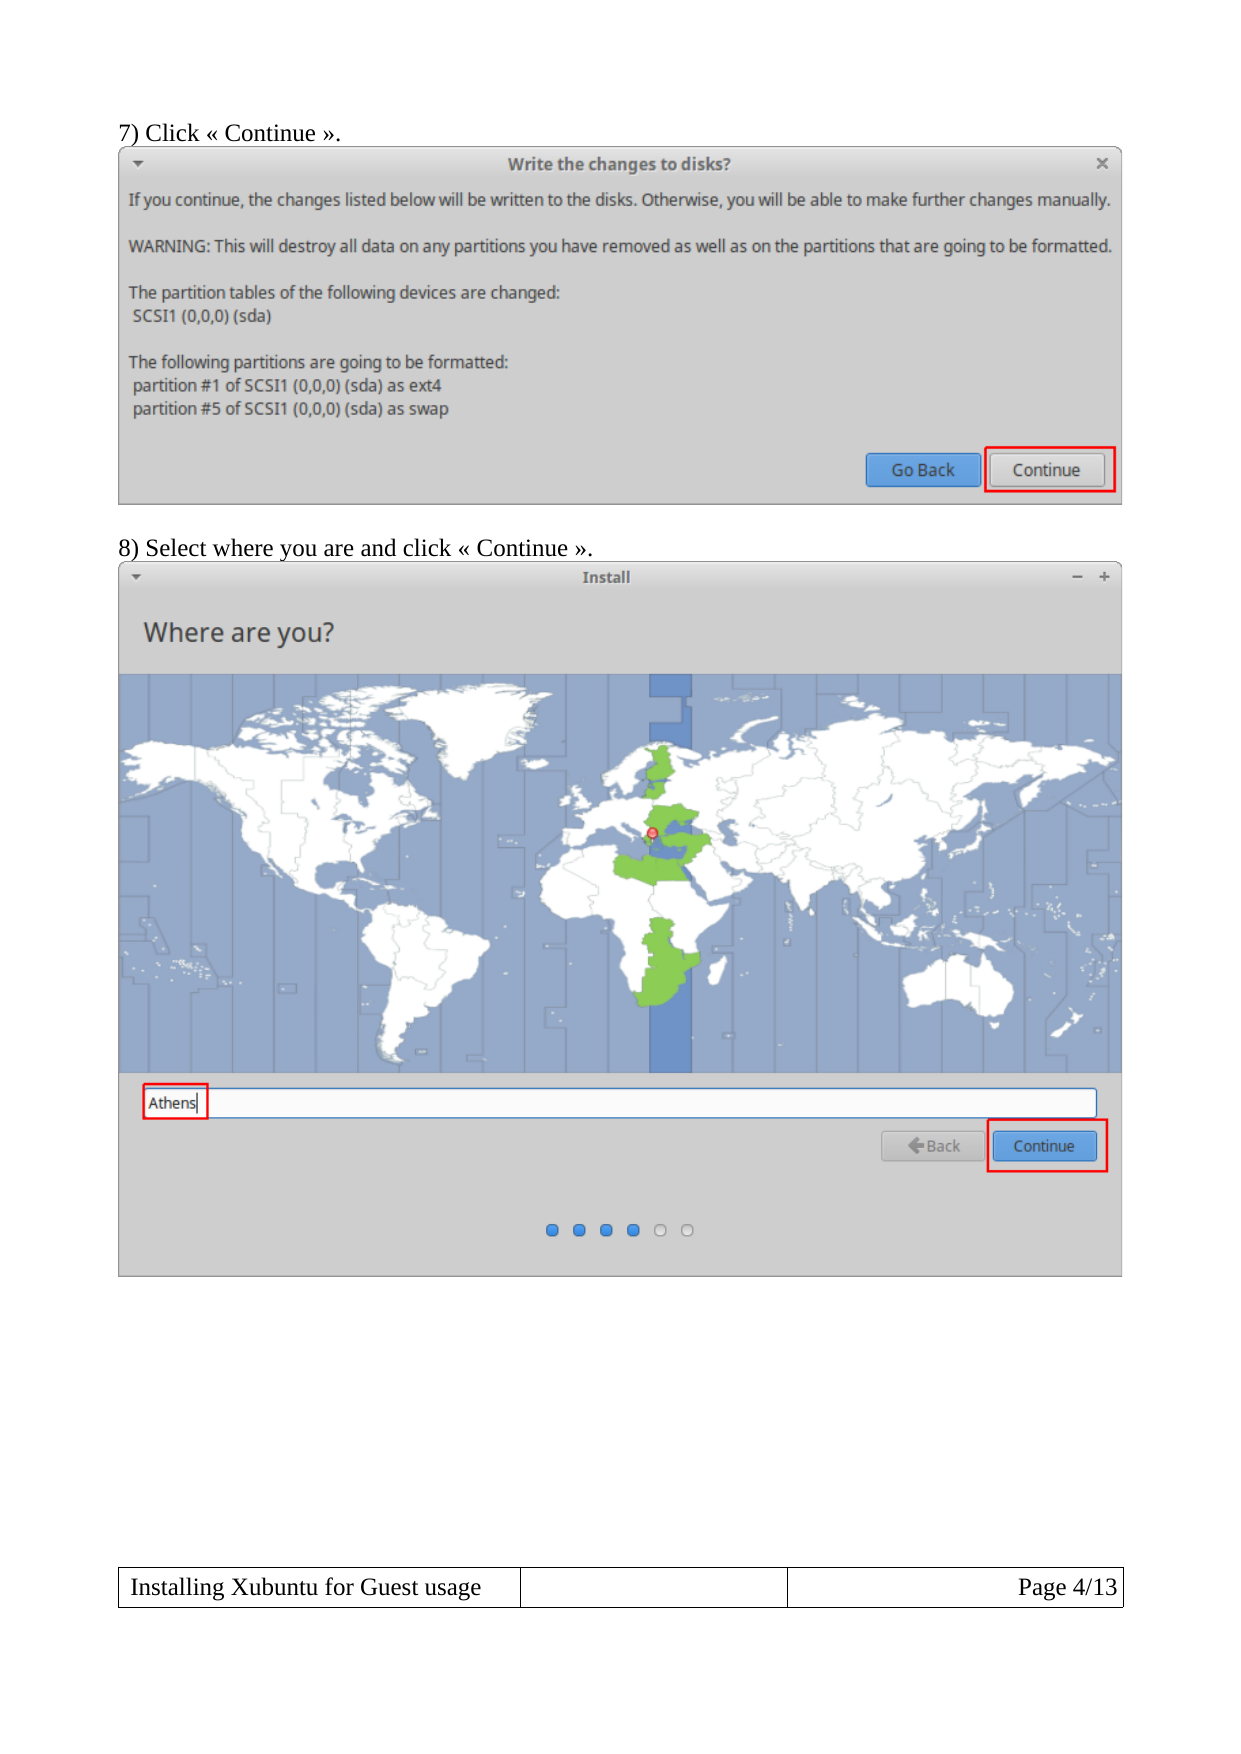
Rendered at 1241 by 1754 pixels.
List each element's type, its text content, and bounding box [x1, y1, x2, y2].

picture [118, 561, 1123, 1277]
text 7) Click « Continue ». [118, 118, 1122, 146]
picture [118, 146, 1123, 505]
text 8) Select where you are and click « Continue ». [118, 533, 1122, 561]
